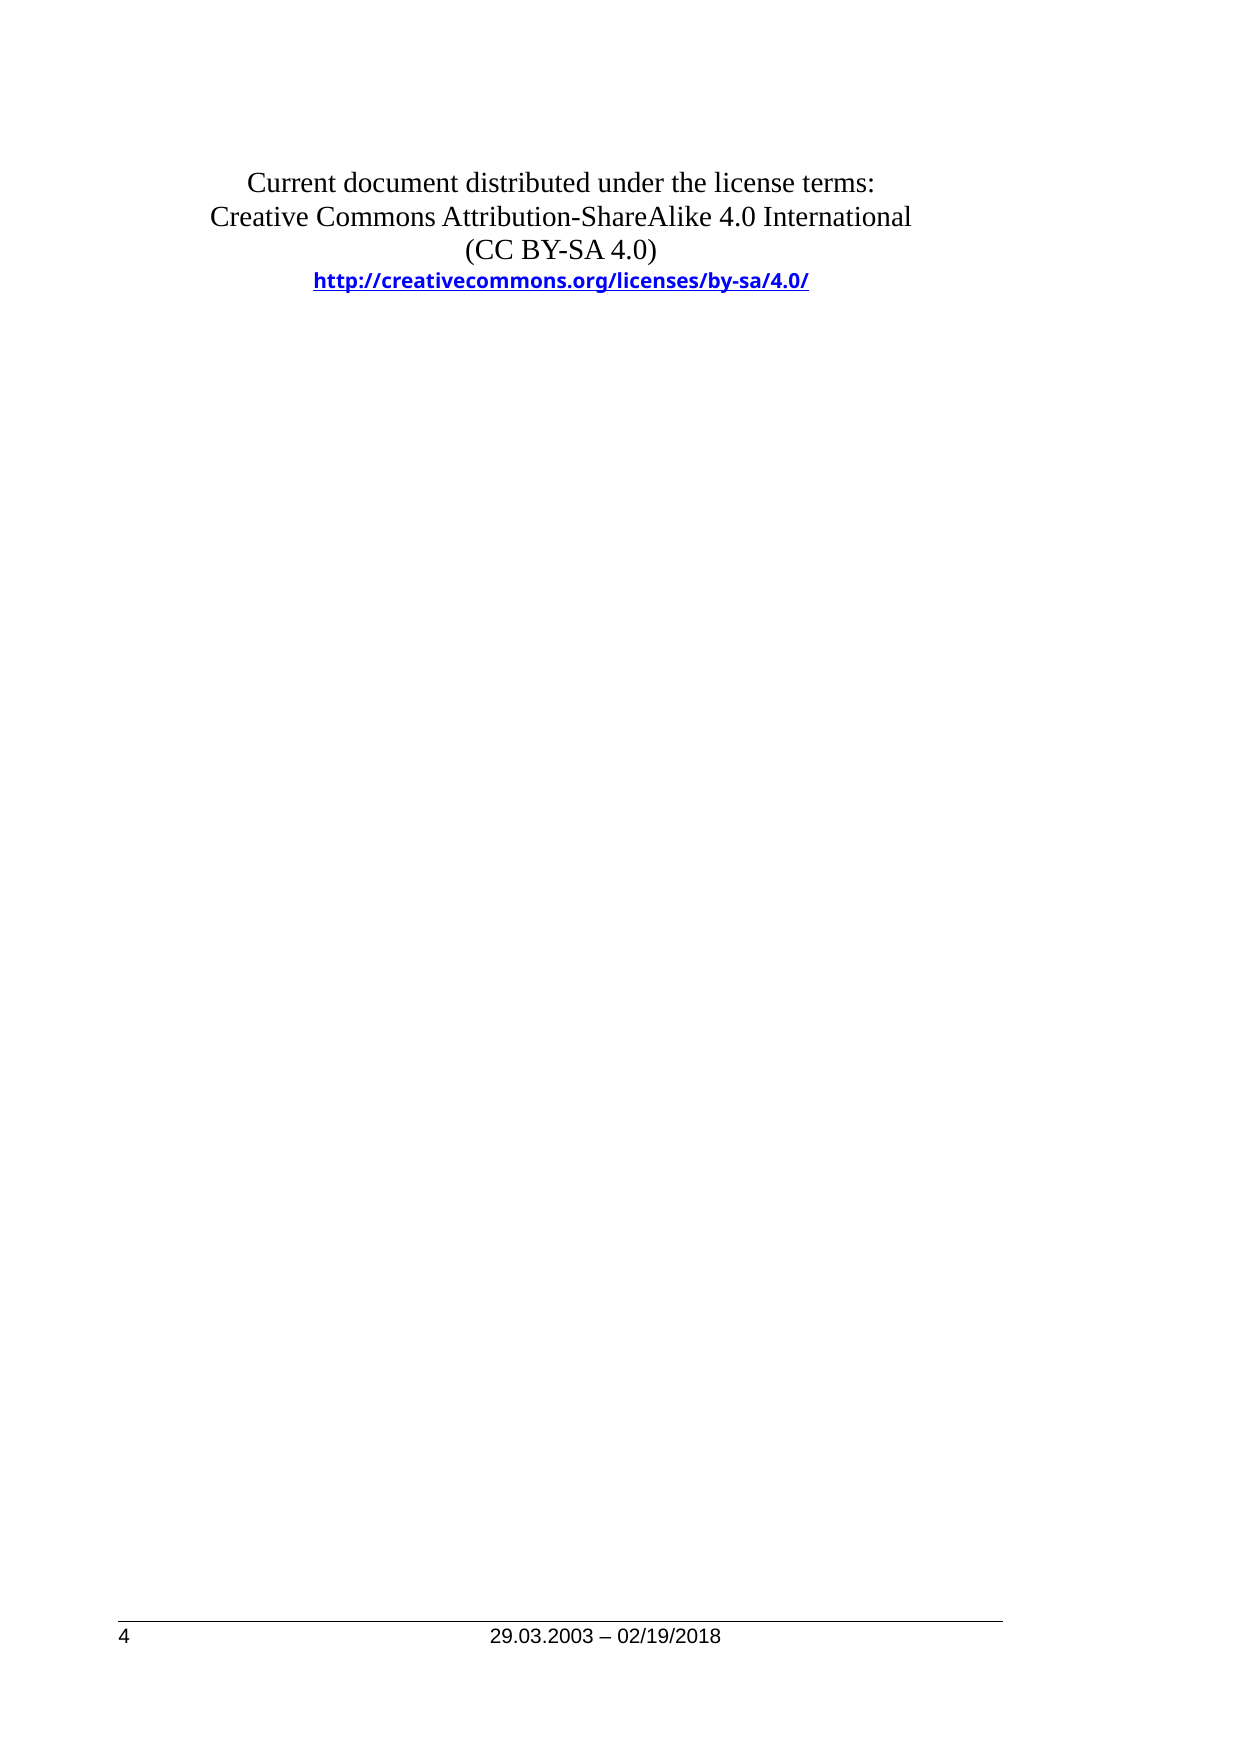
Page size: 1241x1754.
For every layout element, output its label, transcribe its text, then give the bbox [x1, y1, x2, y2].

text (CC BY-SA 4.0) [118, 232, 1004, 266]
text Current document distributed under the license terms: [118, 165, 1004, 199]
text Creative Commons Attribution-ShareAlike 4.0 International [118, 199, 1004, 232]
text http://creativecommons.org/licenses/by-sa/4.0/ [118, 266, 1004, 294]
